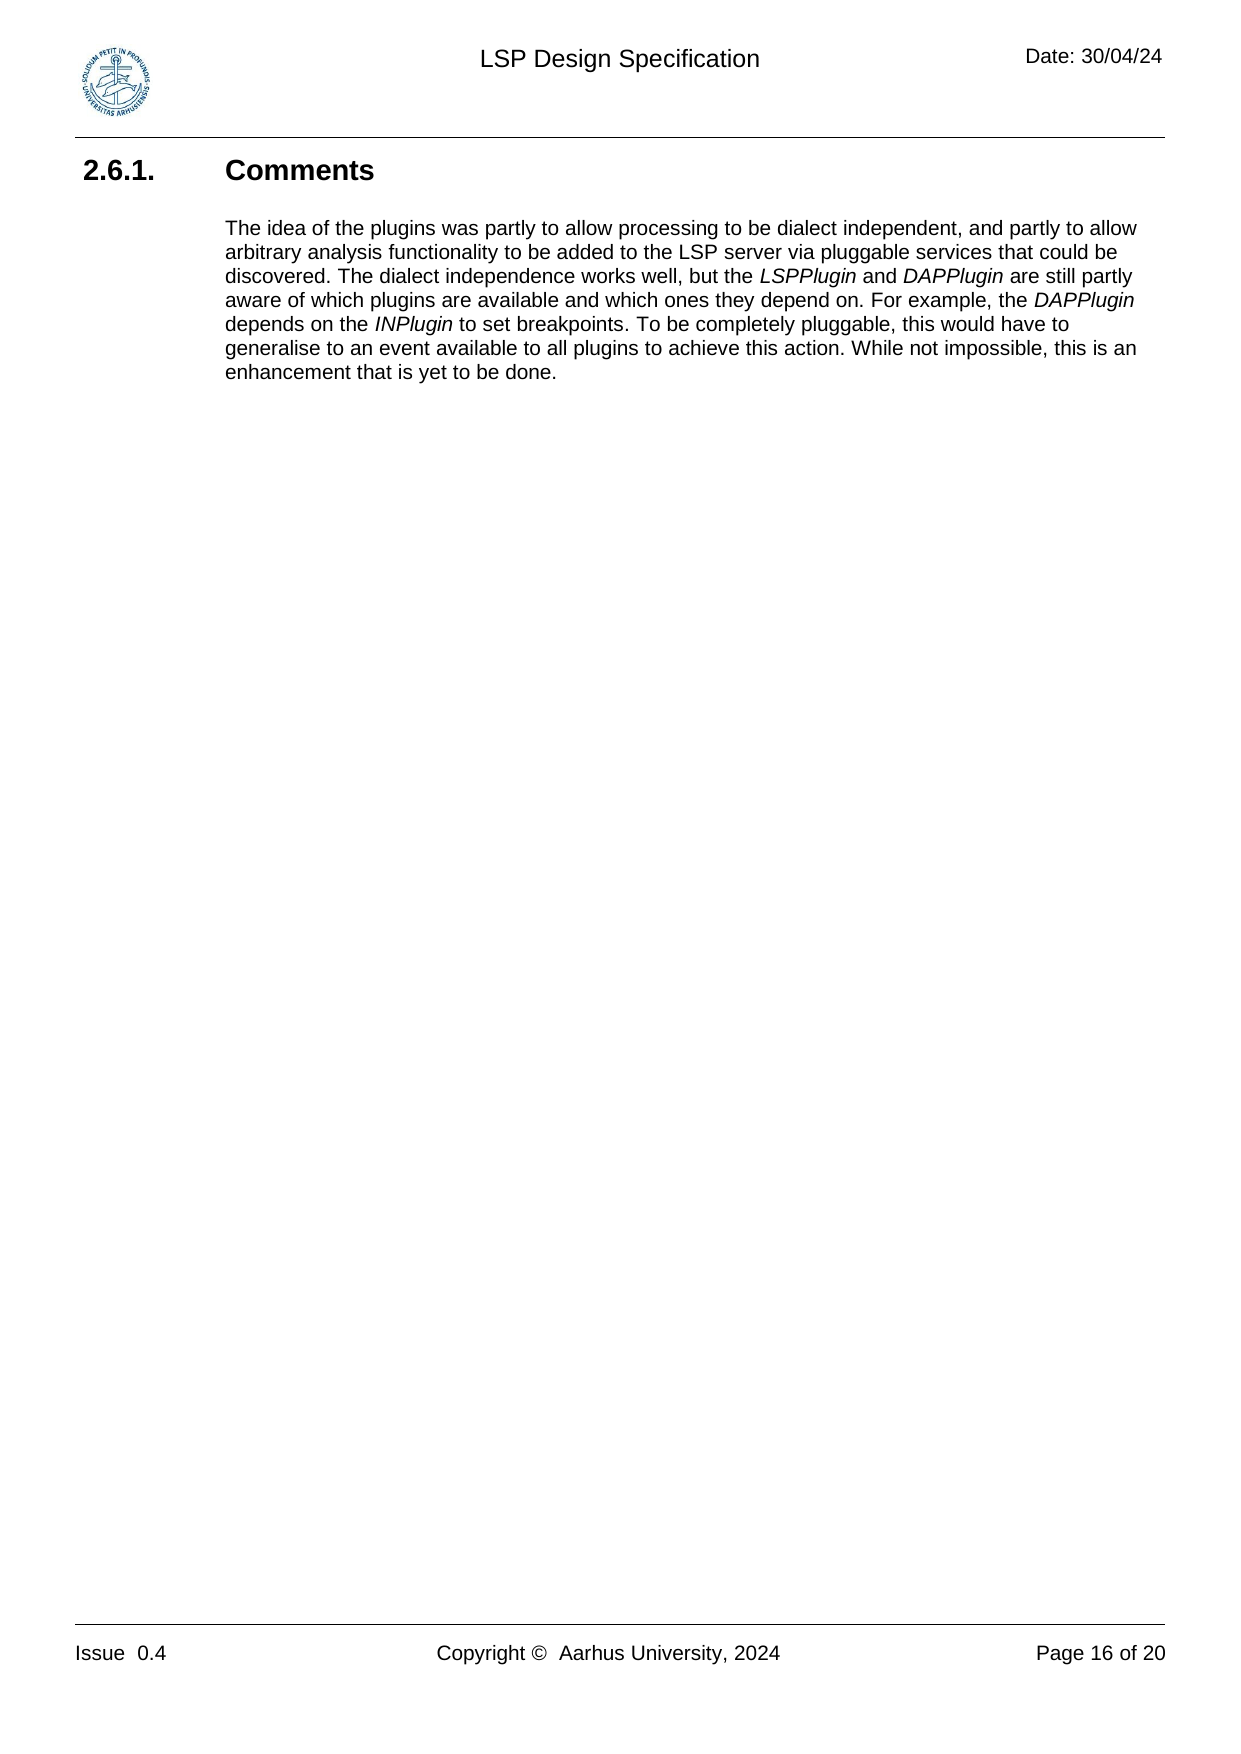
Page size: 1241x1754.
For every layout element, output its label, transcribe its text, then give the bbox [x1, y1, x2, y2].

picture [78, 44, 153, 120]
subtitle Comments [75, 153, 1165, 186]
text The idea of the plugins was partly to allow processing to be dialect independent, and partly to allow arbitrary analysis functionality to be added to the LSP server via pluggable services that could be discovered. The dialect independence works well, but the LSPPlugin and DAPPlugin are still partly aware of which plugins are available and which ones they depend on. For example, the DAPPlugin depends on the INPlugin to set breakpoints. To be completely pluggable, this would have to generalise to an event available to all plugins to achieve this action. While not impossible, this is an enhancement that is yet to be done. [225, 216, 1165, 384]
